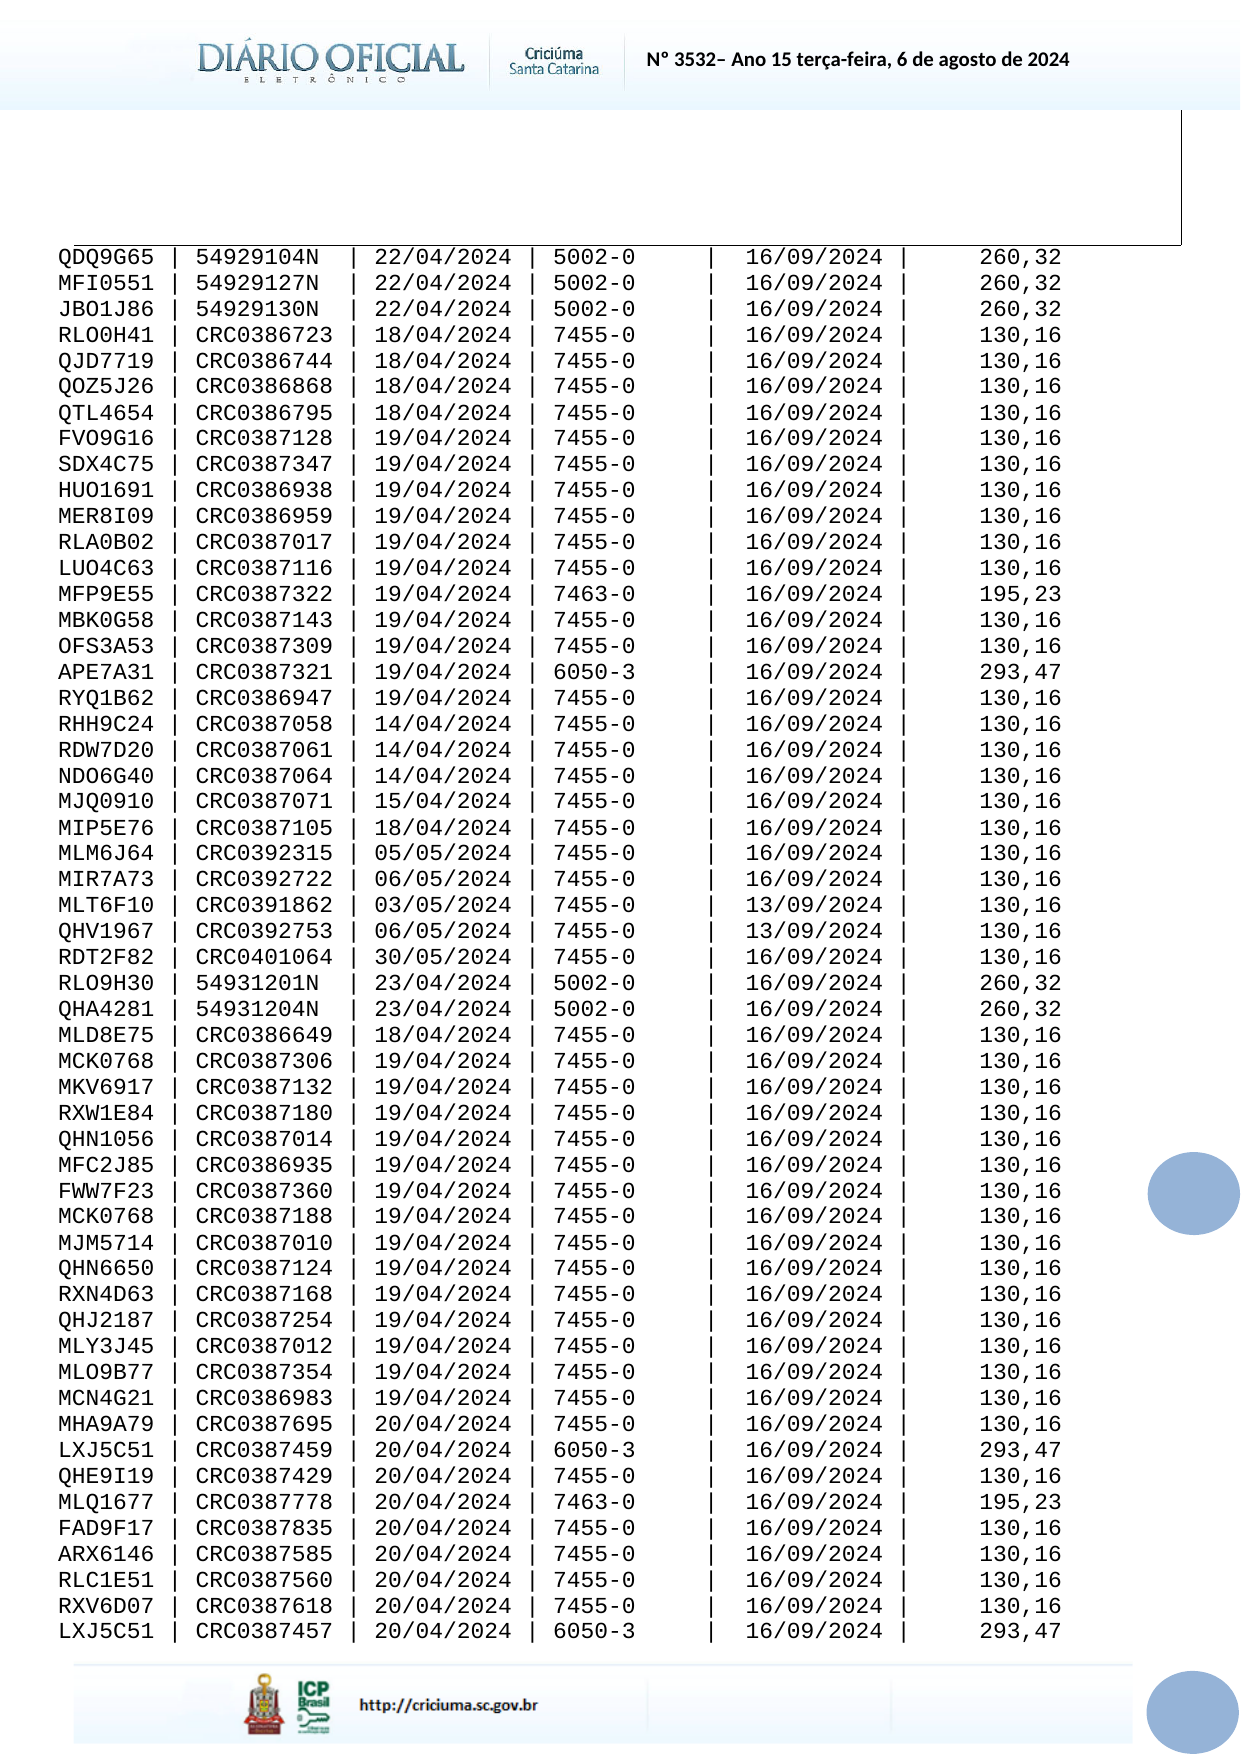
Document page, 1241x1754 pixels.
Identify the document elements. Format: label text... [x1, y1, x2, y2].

text RDT2F82 | CRC0401064 | 30/05/2024 | 7455-0 | 16/09/2024 | 130,16 [44, 946, 1181, 971]
text FVO9G16 | CRC0387128 | 19/04/2024 | 7455-0 | 16/09/2024 | 130,16 [44, 427, 1181, 453]
text ARX6146 | CRC0387585 | 20/04/2024 | 7455-0 | 16/09/2024 | 130,16 [44, 1542, 1181, 1568]
text NDO6G40 | CRC0387064 | 14/04/2024 | 7455-0 | 16/09/2024 | 130,16 [44, 764, 1181, 790]
text MCK0768 | CRC0387306 | 19/04/2024 | 7455-0 | 16/09/2024 | 130,16 [44, 1049, 1181, 1075]
text MIR7A73 | CRC0392722 | 06/05/2024 | 7455-0 | 16/09/2024 | 130,16 [44, 868, 1181, 894]
text FWW7F23 | CRC0387360 | 19/04/2024 | 7455-0 | 16/09/2024 | 130,16 [44, 1179, 1150, 1205]
text RXN4D63 | CRC0387168 | 19/04/2024 | 7455-0 | 16/09/2024 | 130,16 [44, 1283, 1181, 1309]
text RHH9C24 | CRC0387058 | 14/04/2024 | 7455-0 | 16/09/2024 | 130,16 [44, 712, 1181, 738]
text RLC1E51 | CRC0387560 | 20/04/2024 | 7455-0 | 16/09/2024 | 130,16 [44, 1568, 1181, 1594]
text SDX4C75 | CRC0387347 | 19/04/2024 | 7455-0 | 16/09/2024 | 130,16 [44, 453, 1181, 479]
text RLO0H41 | CRC0386723 | 18/04/2024 | 7455-0 | 16/09/2024 | 130,16 [44, 323, 1181, 349]
text QJD7719 | CRC0386744 | 18/04/2024 | 7455-0 | 16/09/2024 | 130,16 [44, 349, 1181, 375]
text LXJ5C51 | CRC0387459 | 20/04/2024 | 6050-3 | 16/09/2024 | 293,47 [44, 1438, 1181, 1464]
text MIP5E76 | CRC0387105 | 18/04/2024 | 7455-0 | 16/09/2024 | 130,16 [44, 816, 1181, 842]
text MJM5714 | CRC0387010 | 19/04/2024 | 7455-0 | 16/09/2024 | 130,16 [44, 1231, 1181, 1257]
text MBK0G58 | CRC0387143 | 19/04/2024 | 7455-0 | 16/09/2024 | 130,16 [44, 608, 1181, 634]
text QHJ2187 | CRC0387254 | 19/04/2024 | 7455-0 | 16/09/2024 | 130,16 [44, 1309, 1181, 1334]
text MCN4G21 | CRC0386983 | 19/04/2024 | 7455-0 | 16/09/2024 | 130,16 [44, 1386, 1181, 1412]
text MLO9B77 | CRC0387354 | 19/04/2024 | 7455-0 | 16/09/2024 | 130,16 [44, 1361, 1181, 1386]
text QHN1056 | CRC0387014 | 19/04/2024 | 7455-0 | 16/09/2024 | 130,16 [44, 1127, 1181, 1153]
text QDQ9G65 | 54929104N | 22/04/2024 | 5002-0 | 16/09/2024 | 260,32 [44, 245, 1181, 271]
text LXJ5C51 | CRC0387457 | 20/04/2024 | 6050-3 | 16/09/2024 | 293,47 [44, 1620, 1181, 1646]
text FAD9F17 | CRC0387835 | 20/04/2024 | 7455-0 | 16/09/2024 | 130,16 [44, 1516, 1181, 1542]
text MLY3J45 | CRC0387012 | 19/04/2024 | 7455-0 | 16/09/2024 | 130,16 [44, 1334, 1181, 1361]
text RLA0B02 | CRC0387017 | 19/04/2024 | 7455-0 | 16/09/2024 | 130,16 [44, 531, 1181, 556]
text RXV6D07 | CRC0387618 | 20/04/2024 | 7455-0 | 16/09/2024 | 130,16 [44, 1594, 1181, 1620]
text QOZ5J26 | CRC0386868 | 18/04/2024 | 7455-0 | 16/09/2024 | 130,16 [44, 375, 1181, 401]
text MLD8E75 | CRC0386649 | 18/04/2024 | 7455-0 | 16/09/2024 | 130,16 [44, 1023, 1181, 1049]
text MER8I09 | CRC0386959 | 19/04/2024 | 7455-0 | 16/09/2024 | 130,16 [44, 504, 1181, 531]
text RDW7D20 | CRC0387061 | 14/04/2024 | 7455-0 | 16/09/2024 | 130,16 [44, 738, 1181, 764]
text MFC2J85 | CRC0386935 | 19/04/2024 | 7455-0 | 16/09/2024 | 130,16 [44, 1153, 1180, 1179]
text JBO1J86 | 54929130N | 22/04/2024 | 5002-0 | 16/09/2024 | 260,32 [44, 297, 1181, 323]
text APE7A31 | CRC0387321 | 19/04/2024 | 6050-3 | 16/09/2024 | 293,47 [44, 660, 1181, 686]
text QTL4654 | CRC0386795 | 18/04/2024 | 7455-0 | 16/09/2024 | 130,16 [44, 401, 1181, 427]
text MCK0768 | CRC0387188 | 19/04/2024 | 7455-0 | 16/09/2024 | 130,16 [44, 1205, 1171, 1231]
text QHE9I19 | CRC0387429 | 20/04/2024 | 7455-0 | 16/09/2024 | 130,16 [44, 1464, 1181, 1490]
text MKV6917 | CRC0387132 | 19/04/2024 | 7455-0 | 16/09/2024 | 130,16 [44, 1075, 1181, 1101]
text RLO9H30 | 54931201N | 23/04/2024 | 5002-0 | 16/09/2024 | 260,32 [44, 971, 1181, 997]
text MFP9E55 | CRC0387322 | 19/04/2024 | 7463-0 | 16/09/2024 | 195,23 [44, 582, 1181, 608]
text MLQ1677 | CRC0387778 | 20/04/2024 | 7463-0 | 16/09/2024 | 195,23 [44, 1490, 1181, 1516]
text QHA4281 | 54931204N | 23/04/2024 | 5002-0 | 16/09/2024 | 260,32 [44, 997, 1181, 1023]
text MFI0551 | 54929127N | 22/04/2024 | 5002-0 | 16/09/2024 | 260,32 [44, 271, 1181, 297]
text QHV1967 | CRC0392753 | 06/05/2024 | 7455-0 | 13/09/2024 | 130,16 [44, 919, 1181, 946]
text QHN6650 | CRC0387124 | 19/04/2024 | 7455-0 | 16/09/2024 | 130,16 [44, 1257, 1181, 1283]
text RYQ1B62 | CRC0386947 | 19/04/2024 | 7455-0 | 16/09/2024 | 130,16 [44, 686, 1181, 712]
text MLM6J64 | CRC0392315 | 05/05/2024 | 7455-0 | 16/09/2024 | 130,16 [44, 842, 1181, 868]
text MHA9A79 | CRC0387695 | 20/04/2024 | 7455-0 | 16/09/2024 | 130,16 [44, 1412, 1181, 1438]
text LUO4C63 | CRC0387116 | 19/04/2024 | 7455-0 | 16/09/2024 | 130,16 [44, 556, 1181, 582]
text OFS3A53 | CRC0387309 | 19/04/2024 | 7455-0 | 16/09/2024 | 130,16 [44, 634, 1181, 660]
text HUO1691 | CRC0386938 | 19/04/2024 | 7455-0 | 16/09/2024 | 130,16 [44, 479, 1181, 504]
text MJQ0910 | CRC0387071 | 15/04/2024 | 7455-0 | 16/09/2024 | 130,16 [44, 790, 1181, 816]
text RXW1E84 | CRC0387180 | 19/04/2024 | 7455-0 | 16/09/2024 | 130,16 [44, 1101, 1181, 1127]
text MLT6F10 | CRC0391862 | 03/05/2024 | 7455-0 | 13/09/2024 | 130,16 [44, 894, 1181, 919]
